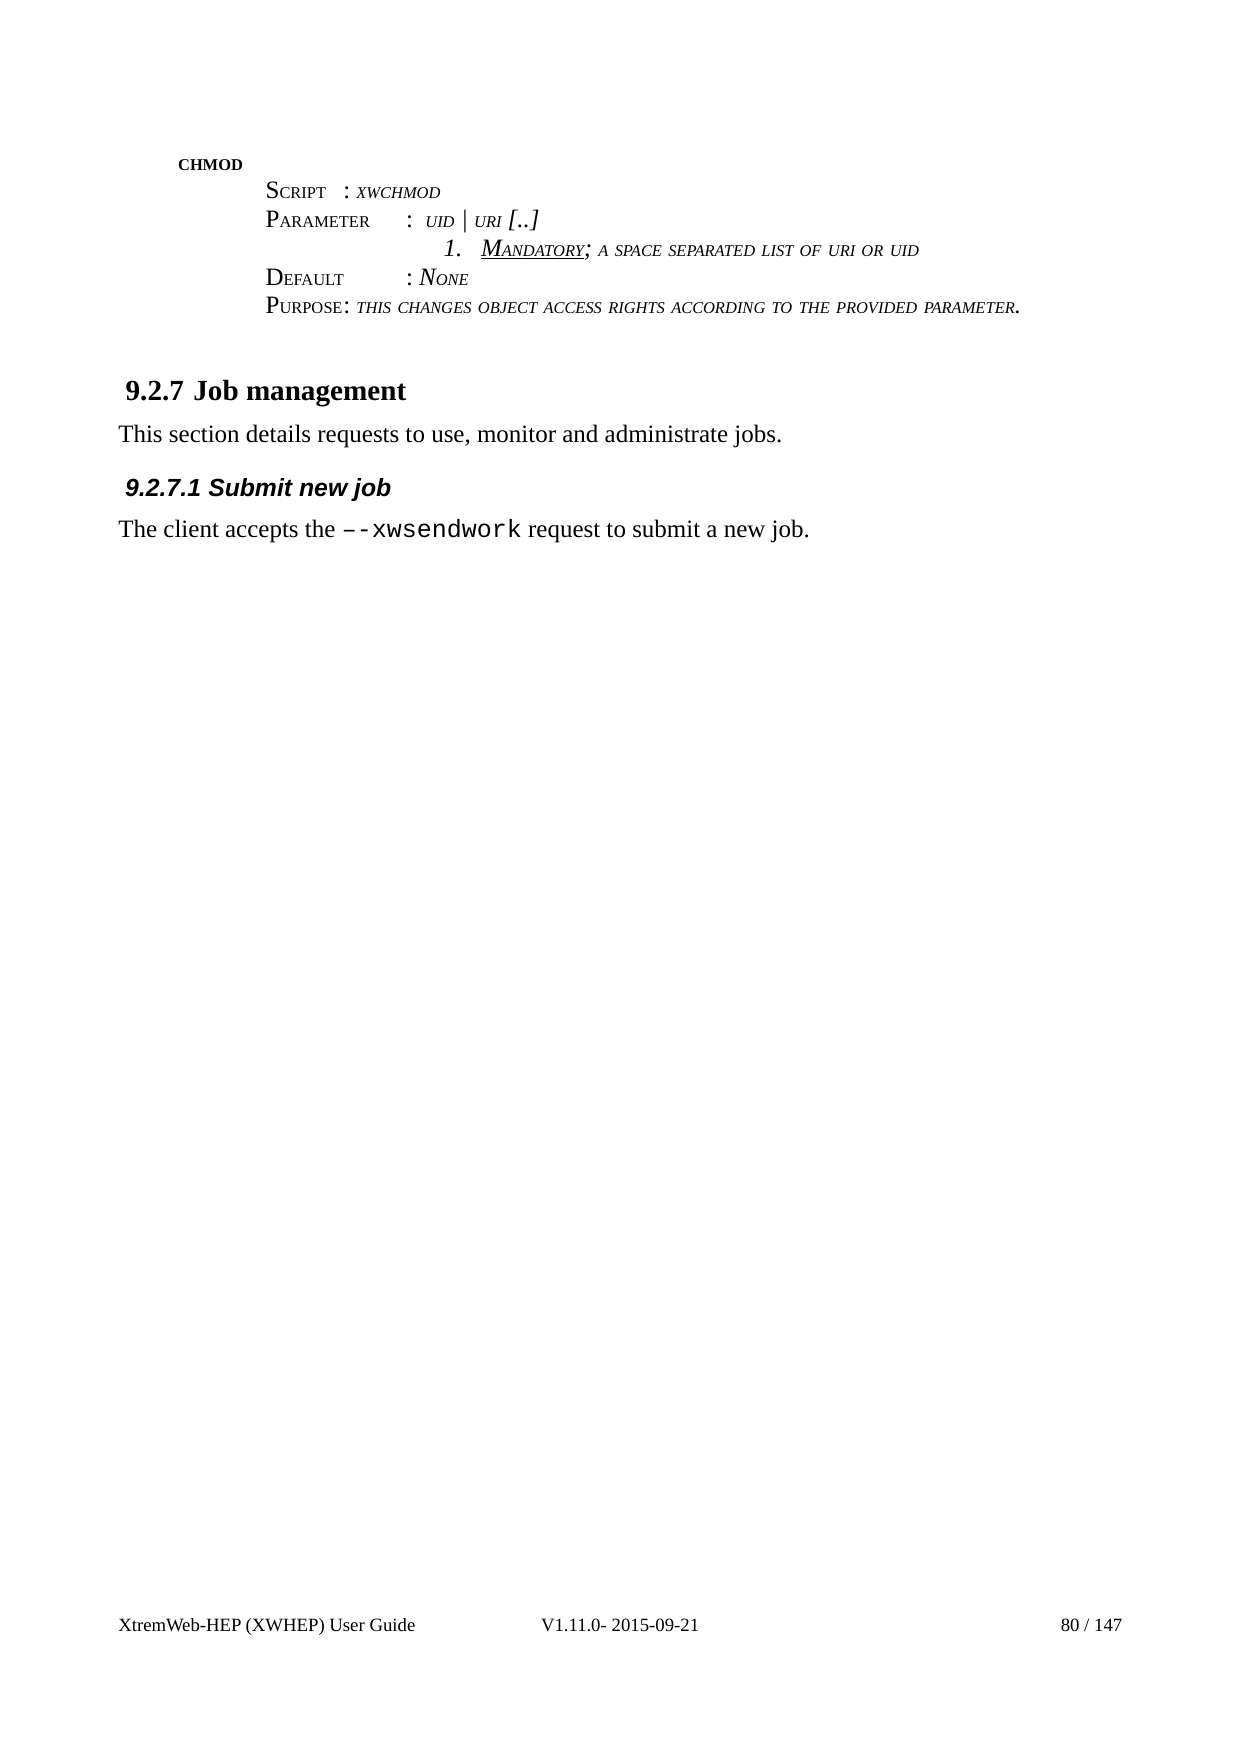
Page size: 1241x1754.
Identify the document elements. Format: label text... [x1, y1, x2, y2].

subtitle Submit new job [118, 473, 1122, 501]
text The client accepts the –-xwsendwork request to submit a new job. [118, 514, 1122, 545]
list Mandatory; a space separated list of uri or uid [443, 233, 1122, 262]
text Parameter : uid | uri [..] [265, 204, 1122, 233]
text This section details requests to use, monitor and administrate jobs. [118, 419, 1122, 448]
text Purpose : this changes object access rights according to the provided parameter. [265, 291, 1122, 319]
text Script : xwchmod [265, 176, 1122, 204]
text Default : None [265, 262, 1122, 291]
subtitle Job management [118, 373, 1122, 407]
text chmod [178, 147, 1122, 176]
